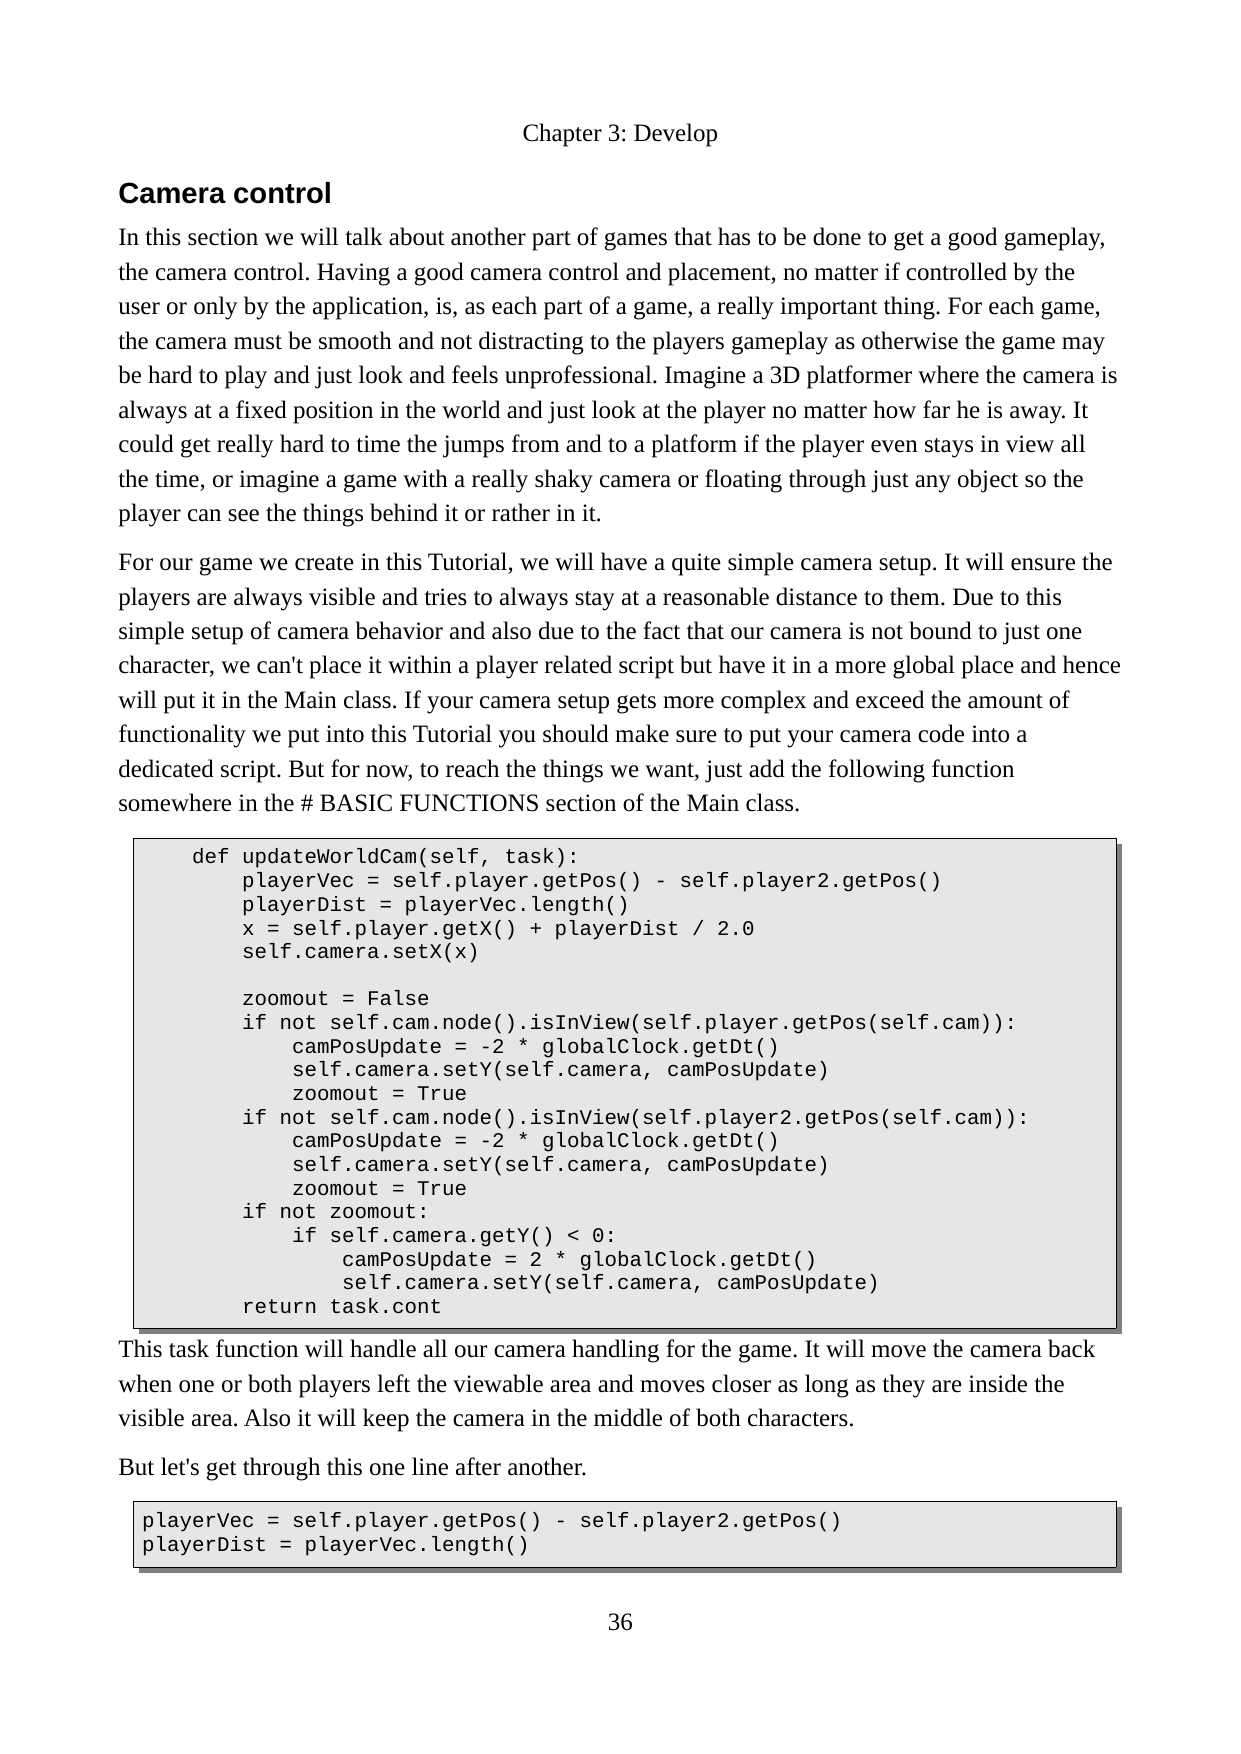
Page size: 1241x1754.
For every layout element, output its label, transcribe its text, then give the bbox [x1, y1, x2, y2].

text But let's get through this one line after another. [118, 1452, 1122, 1481]
text self.camera.setY(self.camera, camPosUpdate) [134, 1263, 1116, 1287]
text zoomout = True [134, 1169, 1116, 1192]
text This task function will handle all our camera handling for the game. It will move the camera back when one or both players left the viewable area and moves closer as long as they are inside the visible area. Also it will keep the camera in the middle of both characters. [118, 1334, 1122, 1432]
text if not self.cam.node().isInView(self.player2.getPos(self.cam)): [134, 1098, 1116, 1121]
text if self.camera.getY() < 0: [134, 1216, 1116, 1239]
text if not self.cam.node().isInView(self.player.getPos(self.cam)): [134, 1003, 1116, 1027]
text playerVec = self.player.getPos() - self.player2.getPos() [134, 1502, 1116, 1525]
subtitle Camera control [118, 176, 1122, 210]
text return task.cont [134, 1287, 1116, 1328]
text camPosUpdate = -2 * globalClock.getDt() [134, 1121, 1116, 1145]
text camPosUpdate = 2 * globalClock.getDt() [134, 1239, 1116, 1263]
text camPosUpdate = -2 * globalClock.getDt() [134, 1027, 1116, 1050]
text self.camera.setY(self.camera, camPosUpdate) [134, 1050, 1116, 1074]
text playerVec = self.player.getPos() - self.player2.getPos() [134, 861, 1116, 885]
text For our game we create in this Tutorial, we will have a quite simple camera setup. It will ensure the players are always visible and tries to always stay at a reasonable distance to them. Due to this simple setup of camera behavior and also due to the fact that our camera is not bound to just one character, we can't place it within a player related script but have it in a more global place and hence will put it in the Main class. If your camera setup gets more complex and exceed the amount of functionality we put into this Tutorial you should make sure to put your camera code into a dedicated script. But for now, to reach the things we want, just add the following function somewhere in the # BASIC FUNCTIONS section of the Main class. [118, 547, 1122, 817]
text if not zoomout: [134, 1192, 1116, 1216]
text zoomout = True [134, 1074, 1116, 1098]
text In this section we will talk about another part of games that has to be done to get a good gameplay, the camera control. Having a good camera control and placement, no matter if controlled by the user or only by the application, is, as each part of a game, a really important thing. For each game, the camera must be smooth and not distracting to the players gameplay as otherwise the game may be hard to play and just look and feels unprofessional. Imagine a 3D platformer where the camera is always at a fixed position in the world and just look at the player no matter how far he is away. It could get really hard to time the jumps from and to a platform if the player even stays in view all the time, or imagine a game with a really shaky camera or floating through just any object so the player can see the things behind it or rather in it. [118, 222, 1122, 527]
text playerDist = playerVec.length() [134, 885, 1116, 908]
text zoomout = False [134, 979, 1116, 1003]
text self.camera.setX(x) [134, 932, 1116, 956]
text playerDist = playerVec.length() [134, 1525, 1116, 1567]
text self.camera.setY(self.camera, camPosUpdate) [134, 1145, 1116, 1169]
text x = self.player.getX() + playerDist / 2.0 [134, 908, 1116, 932]
text def updateWorldCam(self, task): [134, 839, 1116, 861]
